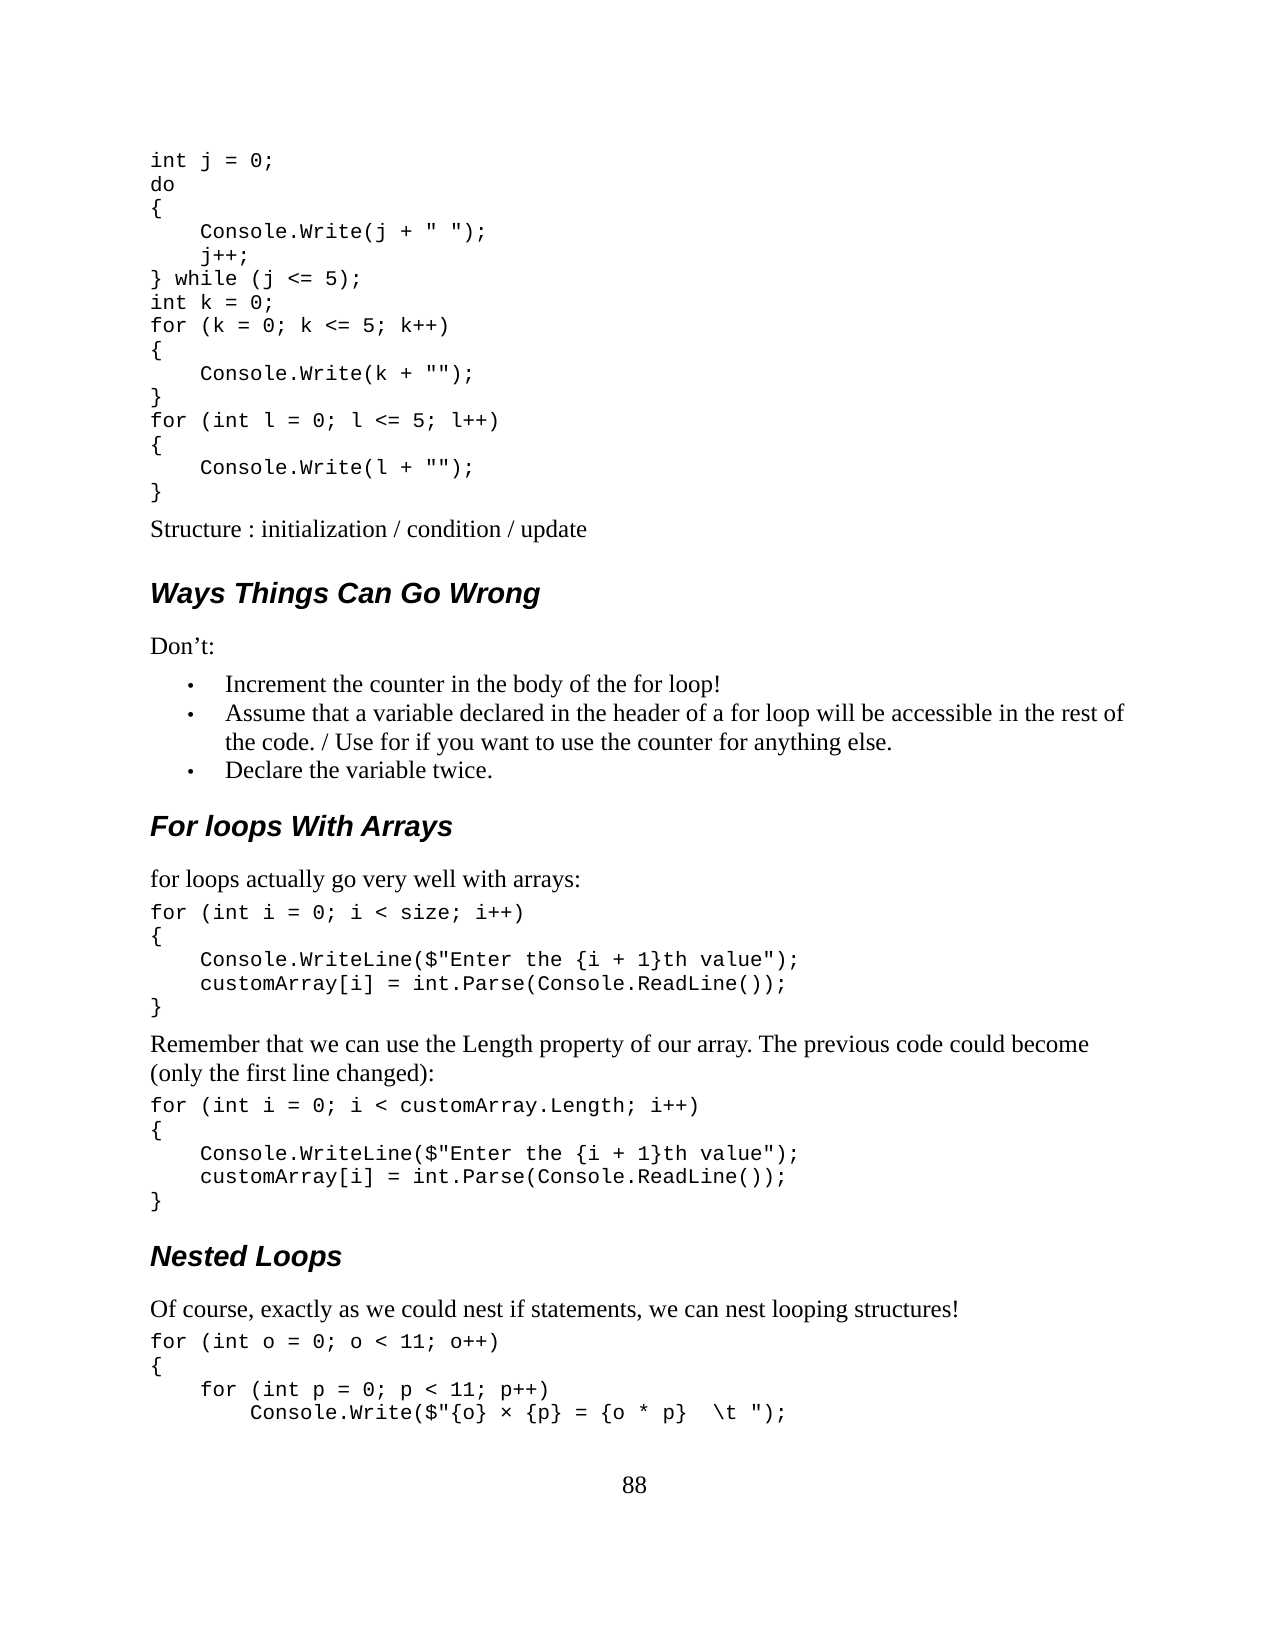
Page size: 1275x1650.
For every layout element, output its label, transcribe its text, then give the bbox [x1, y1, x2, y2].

text { [150, 1355, 1125, 1379]
text Remember that we can use the Length property of our array. The previous code could become (only the first line changed): [150, 1029, 1125, 1086]
list Assume that a variable declared in the header of a for loop will be accessible in the rest of the code. / Use for if you want to use the counter for anything else. [187, 698, 1125, 755]
text Console.Write(j + " "); [150, 221, 1125, 244]
text int j = 0; [150, 150, 1125, 174]
text { [150, 434, 1125, 457]
text Structure : initialization / condition / update [150, 514, 1125, 542]
text { [150, 197, 1125, 221]
text int k = 0; [150, 292, 1125, 316]
text for (int i = 0; i < size; i++) [150, 902, 1125, 925]
text customArray[i] = int.Parse(Console.ReadLine()); [150, 1166, 1125, 1190]
text } [150, 1190, 1125, 1214]
text { [150, 339, 1125, 363]
text for (int p = 0; p < 11; p++) [150, 1379, 1125, 1402]
text Console.WriteLine($"Enter the {i + 1}th value"); [150, 1143, 1125, 1166]
text Don’t: [150, 631, 1125, 660]
text j++; [150, 244, 1125, 268]
text Console.Write(l + ""); [150, 457, 1125, 481]
text for loops actually go very well with arrays: [150, 864, 1125, 893]
text for (k = 0; k <= 5; k++) [150, 316, 1125, 339]
text Console.WriteLine($"Enter the {i + 1}th value"); [150, 949, 1125, 973]
text } [150, 481, 1125, 505]
text for (int o = 0; o < 11; o++) [150, 1331, 1125, 1355]
text Console.Write($"{o} × {p} = {o * p} \t "); [150, 1402, 1125, 1426]
text Console.Write(k + ""); [150, 363, 1125, 386]
text customArray[i] = int.Parse(Console.ReadLine()); [150, 973, 1125, 996]
subtitle Ways Things Can Go Wrong [150, 576, 1125, 610]
text } [150, 996, 1125, 1020]
text { [150, 925, 1125, 949]
list Declare the variable twice. [187, 755, 1125, 784]
text do [150, 174, 1125, 197]
text for (int i = 0; i < customArray.Length; i++) [150, 1095, 1125, 1119]
list Increment the counter in the body of the for loop! [187, 669, 1125, 698]
subtitle For loops With Arrays [150, 809, 1125, 843]
text } [150, 386, 1125, 410]
text for (int l = 0; l <= 5; l++) [150, 410, 1125, 434]
text } while (j <= 5); [150, 268, 1125, 292]
text Of course, exactly as we could nest if statements, we can nest looping structures! [150, 1294, 1125, 1322]
subtitle Nested Loops [150, 1239, 1125, 1272]
text { [150, 1119, 1125, 1143]
